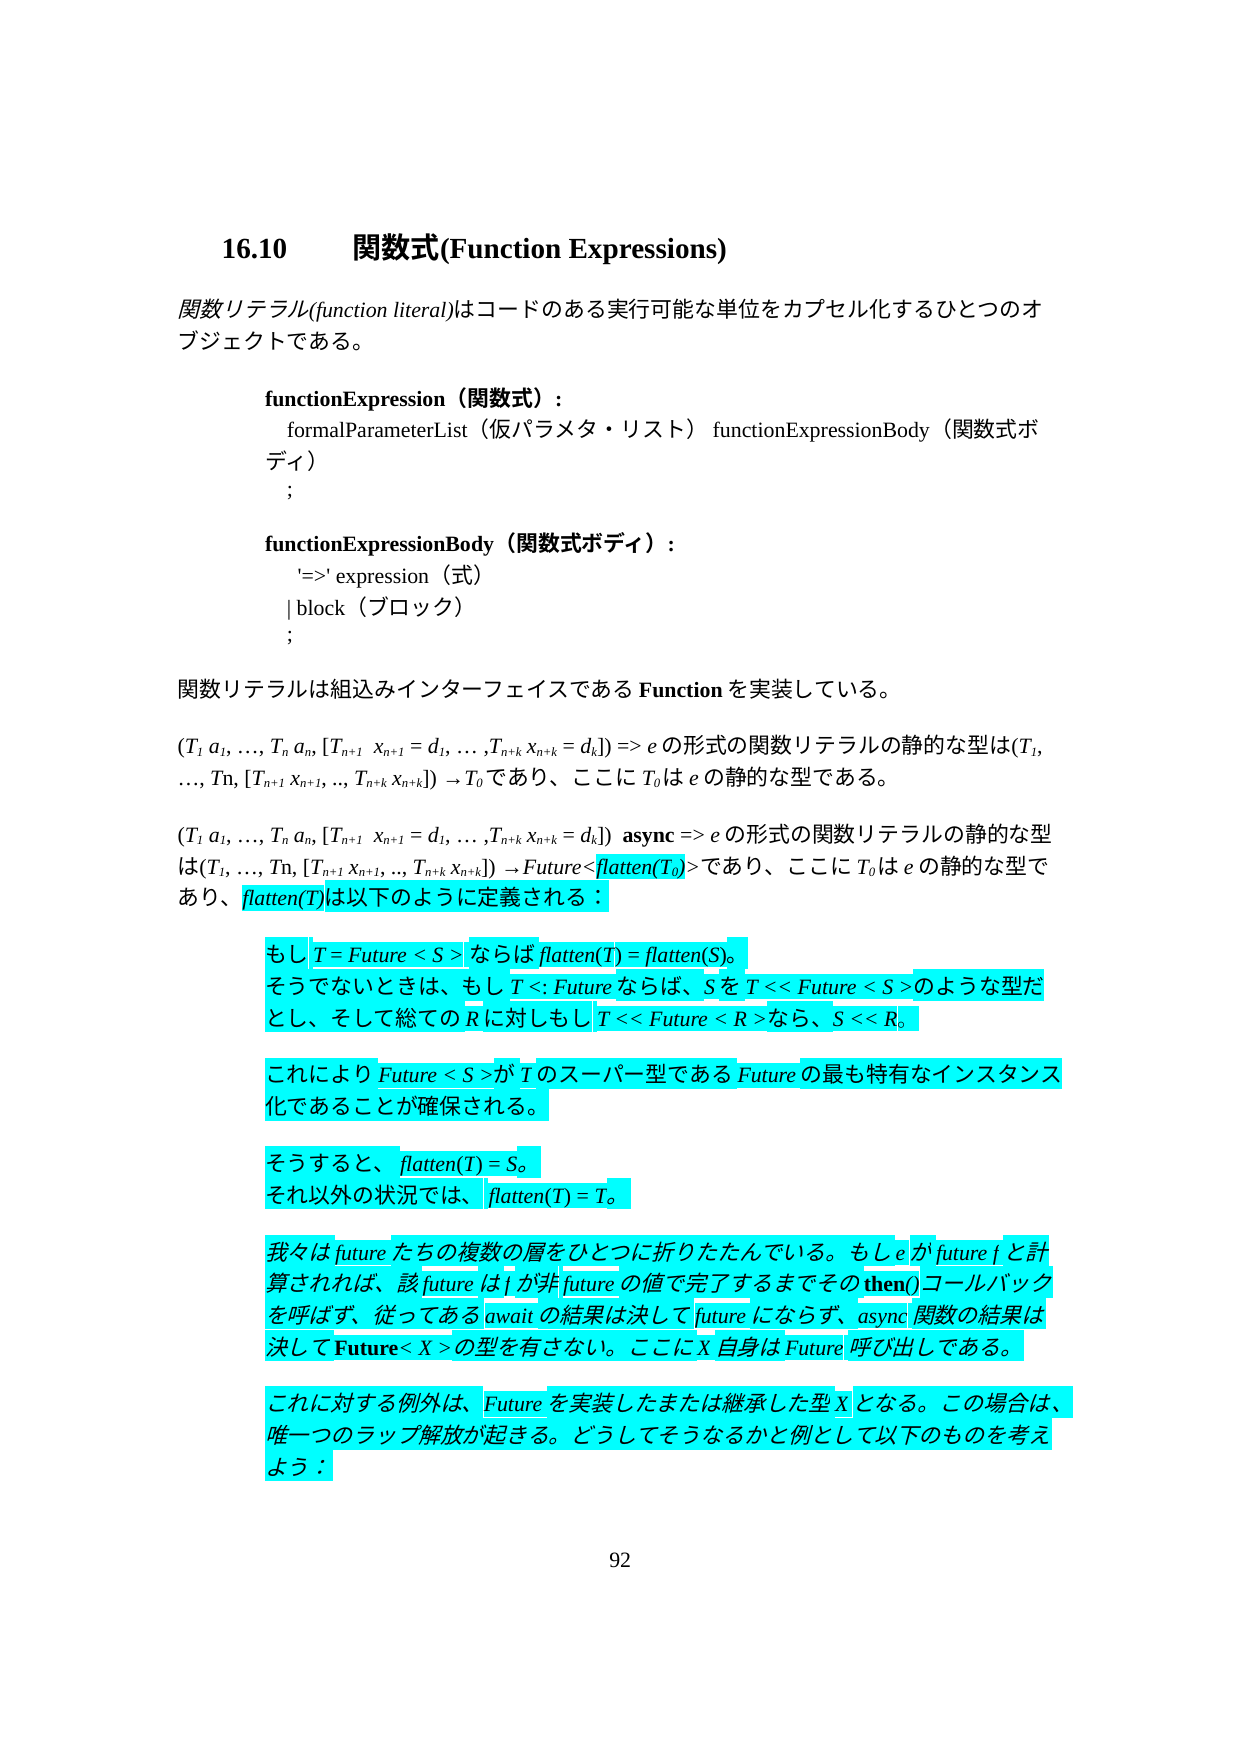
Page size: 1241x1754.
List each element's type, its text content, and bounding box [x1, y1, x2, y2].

text functionExpression（関数式）: formalParameterList（仮パラメタ・リスト） functionExpressionBody（関数式ボディ） ; functionExpressionBody（関数式ボディ）: '=>' expression（式） | block（ブロック） ; [265, 381, 1063, 646]
text それ以外の状況では、 flatten(T) = T。 [265, 1178, 1063, 1209]
text そうでないときは、もしT <: Futureならば、SをT << Future < S >のような型だとし、そして総てのRに対しもしT << Future < R >なら、S << R。 [265, 969, 1063, 1032]
text そうすると、 flatten(T) = S。 [265, 1146, 1063, 1178]
text 関数リテラル(function literal)はコードのある実行可能な単位をカプセル化するひとつのオブジェクトである。 [177, 292, 1063, 356]
text これによりFuture < S >がTのスーパー型であるFutureの最も特有なインスタンス化であることが確保される。 [265, 1057, 1063, 1121]
text これに対する例外は、Futureを実装したまたは継承した型Xとなる。この場合は、唯一つのラップ解放が起きる。どうしてそうなるかと例として以下のものを考えよう： [265, 1386, 1063, 1481]
text 我々はfutureたちの複数の層をひとつに折りたたんでいる。もしeがfuture fと計算されれば、該futureはfが非futureの値で完了するまでそのthen()コールバックを呼ばず、従ってあるawaitの結果は決してfutureにならず、async関数の結果は決してFuture< X >の型を有さない。ここにX自身はFuture呼び出しである。 [265, 1234, 1063, 1361]
subtitle 関数式(Function Expressions) [221, 225, 1063, 267]
text (T1 a1, …, Tn an, [Tn+1 xn+1 = d1, … ,Tn+k xn+k = dk]) async => eの形式の関数リテラルの静的な型は(T1, …, Tn, [Tn+1 xn+1, .., Tn+k xn+k]) →Future<flatten(T0)>であり、ここにT0はeの静的な型であり、flatten(T)は以下のように定義される： [177, 817, 1063, 912]
text (T1 a1, …, Tn an, [Tn+1 xn+1 = d1, … ,Tn+k xn+k = dk]) => eの形式の関数リテラルの静的な型は(T1, …, Tn, [Tn+1 xn+1, .., Tn+k xn+k]) →T0であり、ここにT0はeの静的な型である。 [177, 703, 1063, 792]
text 関数リテラルは組込みインターフェイスであるFunctionを実装している。 [177, 672, 1063, 703]
text もしT = Future < S > ならばflatten(T) = flatten(S)。 [265, 937, 1063, 969]
